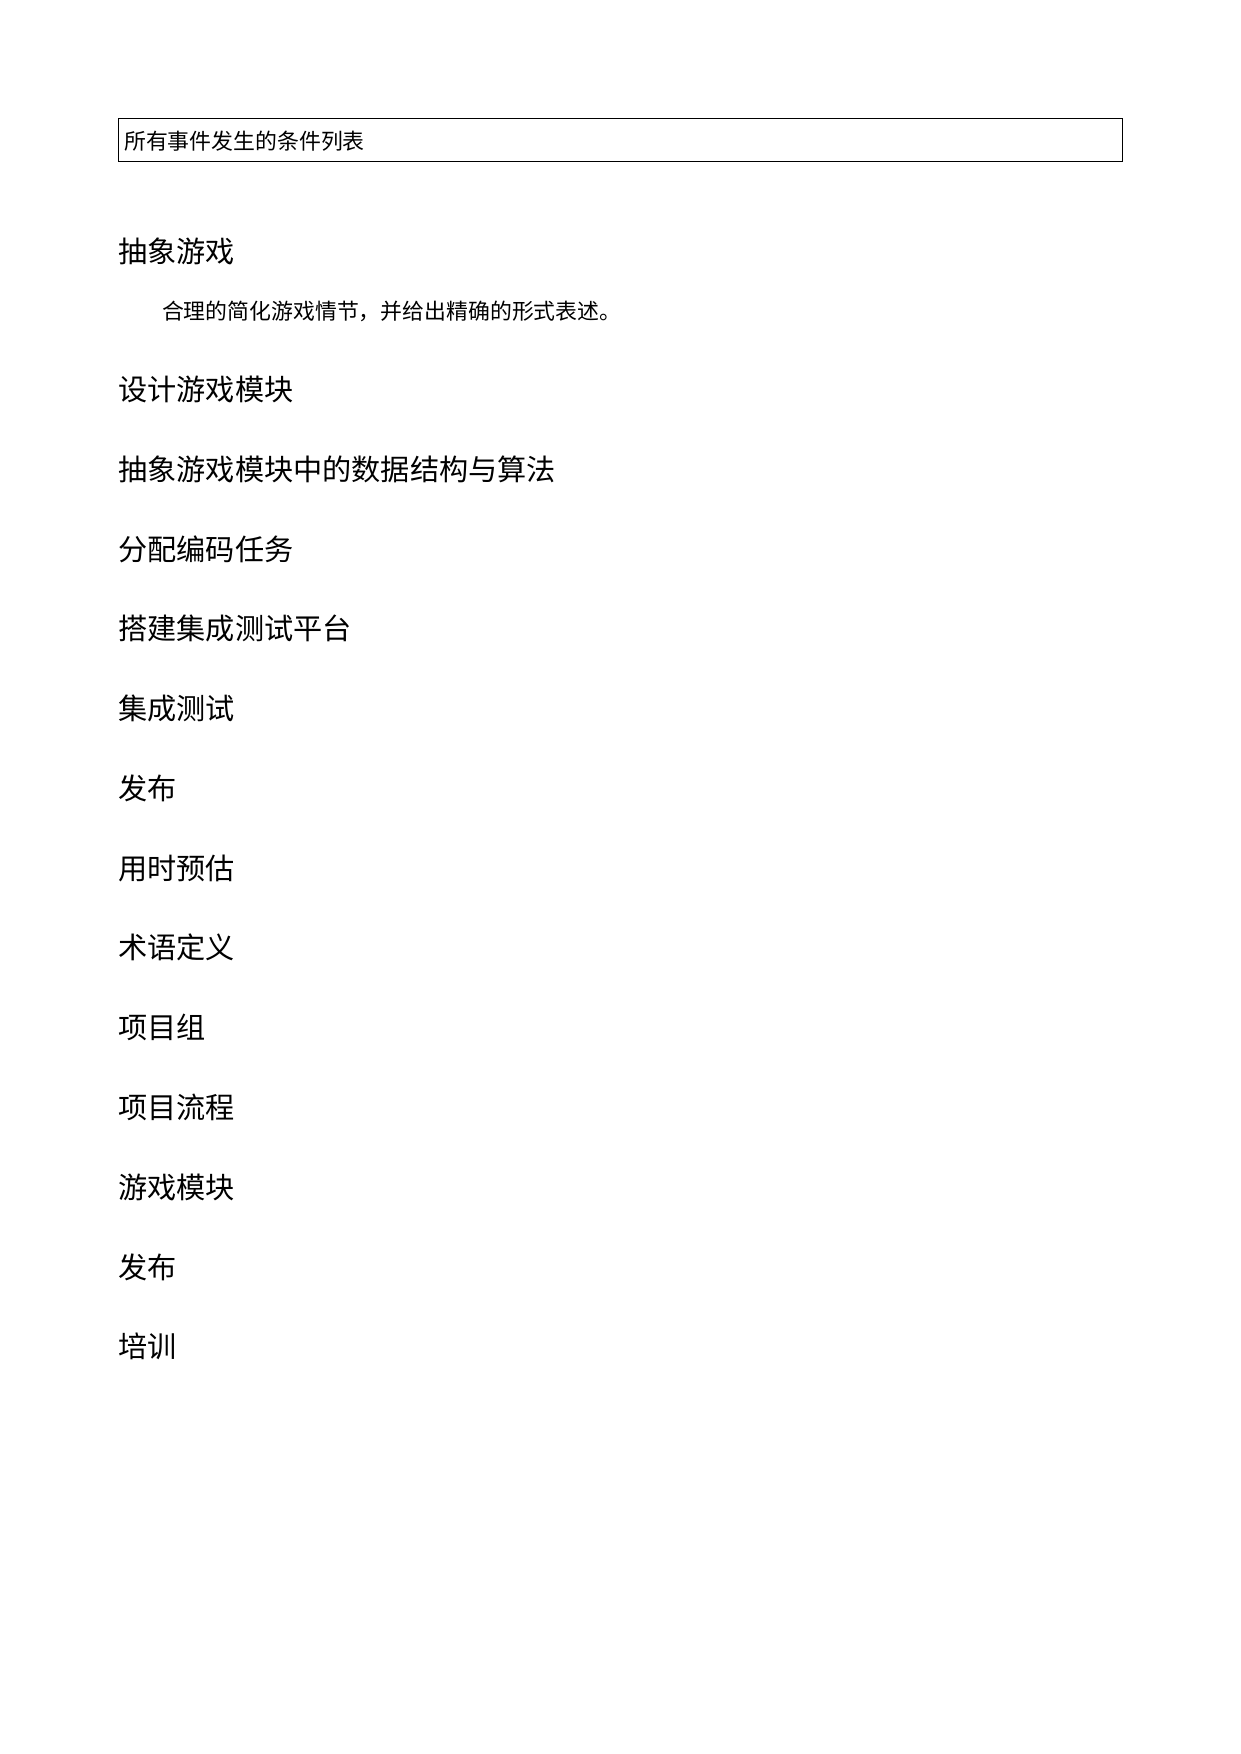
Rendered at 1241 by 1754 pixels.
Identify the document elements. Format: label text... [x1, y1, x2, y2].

subtitle 项目流程 [118, 1084, 1122, 1127]
subtitle 搭建集成测试平台 [118, 606, 1122, 648]
subtitle 术语定义 [118, 925, 1122, 967]
subtitle 抽象游戏模块中的数据结构与算法 [118, 446, 1122, 488]
table_cell 所有事件发生的条件列表 [119, 119, 1122, 161]
subtitle 用时预估 [118, 845, 1122, 887]
text 合理的简化游戏情节，并给出精确的形式表述。 [118, 283, 1122, 329]
subtitle 项目组 [118, 1005, 1122, 1047]
subtitle 发布 [118, 1244, 1122, 1286]
subtitle 培训 [118, 1324, 1122, 1366]
subtitle 设计游戏模块 [118, 366, 1122, 409]
subtitle 分配编码任务 [118, 526, 1122, 568]
subtitle 抽象游戏 [118, 229, 1122, 271]
subtitle 游戏模块 [118, 1164, 1122, 1207]
subtitle 发布 [118, 765, 1122, 808]
subtitle 集成测试 [118, 686, 1122, 728]
